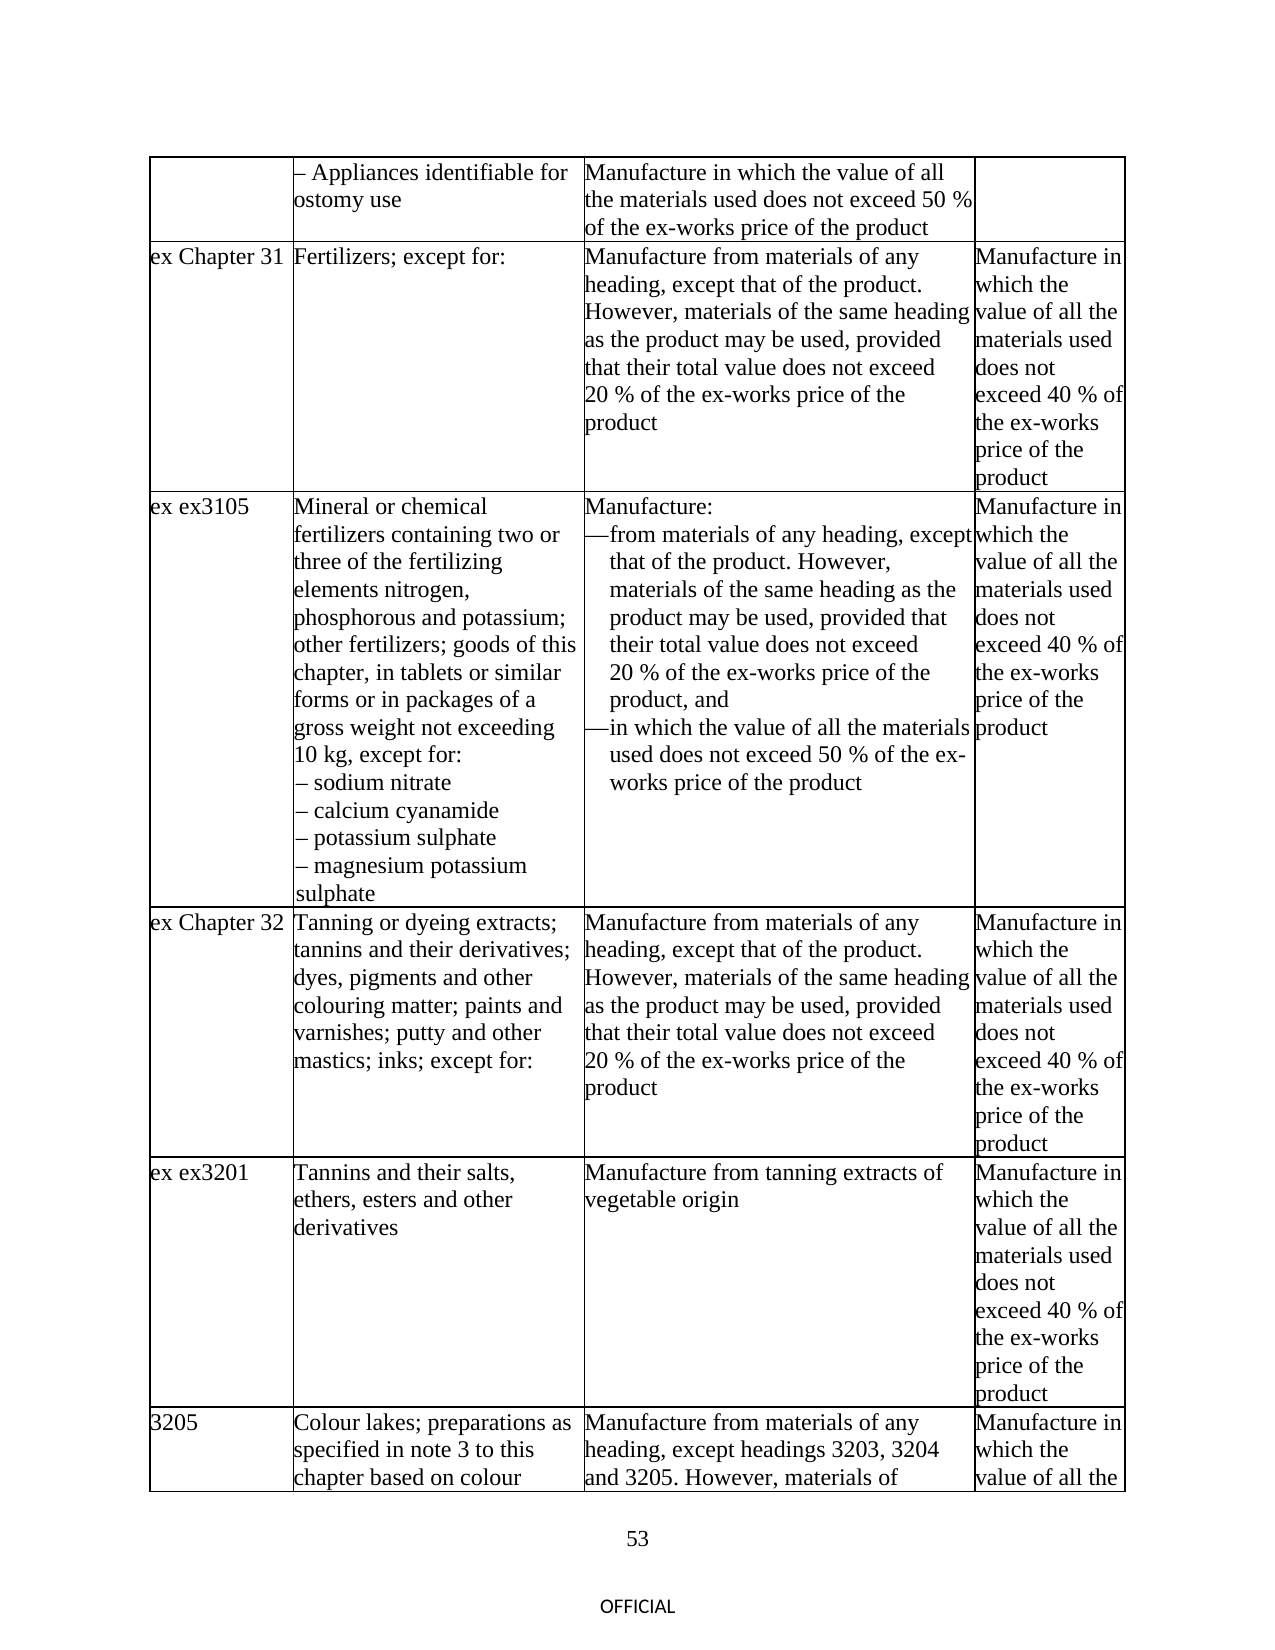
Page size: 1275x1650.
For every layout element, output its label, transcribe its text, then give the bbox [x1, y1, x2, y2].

table_cell Tanning or dyeing extracts; tannins and their derivatives; dyes, pigments and other colouring matter; paints and varnishes; putty and other mastics; inks; except for: [294, 908, 584, 1156]
table_cell – Appliances identifiable for ostomy use [294, 158, 584, 241]
table_cell Mineral or chemical fertilizers containing two or three of the fertilizing elements nitrogen, phosphorous and potassium; other fertilizers; goods of this chapter, in tablets or similar forms or in packages of a gross weight not exceeding 10 kg, except for: [294, 492, 584, 906]
table_header in which the value of all the materials used does not exceed 50 % of the ex-works price of the product [609, 713, 974, 796]
table_cell ex Chapter 31 [151, 242, 293, 491]
table_cell Manufacture from materials of any heading, except that of the product. However, materials of the same heading as the product may be used, provided that their total value does not exceed 20 % of the ex-works price of the product [585, 242, 974, 491]
table_cell Manufacture in which the value of all the [976, 1408, 1124, 1491]
table_cell ex Chapter 32 [151, 908, 293, 1156]
table_header – potassium sulphate [296, 823, 584, 851]
table_cell Tannins and their salts, ethers, esters and other derivatives [294, 1158, 584, 1406]
table_cell [151, 158, 293, 241]
table_cell ex ex3201 [151, 1158, 293, 1406]
table_header – magnesium potassium sulphate [296, 851, 584, 906]
table_cell Manufacture from tanning extracts of vegetable origin [585, 1158, 974, 1406]
table_cell Manufacture in which the value of all the materials used does not exceed 40 % of the ex-works price of the product [976, 492, 1124, 906]
table_header — [585, 520, 609, 713]
table_cell Fertilizers; except for: [294, 242, 584, 491]
table_cell Manufacture in which the value of all the materials used does not exceed 50 % of the ex-works price of the product [585, 158, 974, 241]
table_header – sodium nitrate [296, 768, 584, 796]
table_cell Colour lakes; preparations as specified in note 3 to this chapter based on colour [294, 1408, 584, 1491]
table_header from materials of any heading, except that of the product. However, materials of the same heading as the product may be used, provided that their total value does not exceed 20 % of the ex-works price of the product, and [609, 520, 974, 713]
table_cell Manufacture in which the value of all the materials used does not exceed 40 % of the ex-works price of the product [976, 908, 1124, 1156]
table_cell Manufacture in which the value of all the materials used does not exceed 40 % of the ex-works price of the product [976, 1158, 1124, 1406]
table_cell Manufacture in which the value of all the materials used does not exceed 40 % of the ex-works price of the product [976, 242, 1124, 491]
table_header – calcium cyanamide [296, 796, 584, 823]
table_cell Manufacture from materials of any heading, except headings 3203, 3204 and 3205. However, materials of [585, 1408, 974, 1491]
table_cell Manufacture from materials of any heading, except that of the product. However, materials of the same heading as the product may be used, provided that their total value does not exceed 20 % of the ex-works price of the product [585, 908, 974, 1156]
table_cell [976, 158, 1124, 241]
table_cell 3205 [151, 1408, 293, 1491]
table_header — [585, 713, 609, 796]
table_cell Manufacture: [585, 492, 974, 906]
table_cell ex ex3105 [151, 492, 293, 906]
